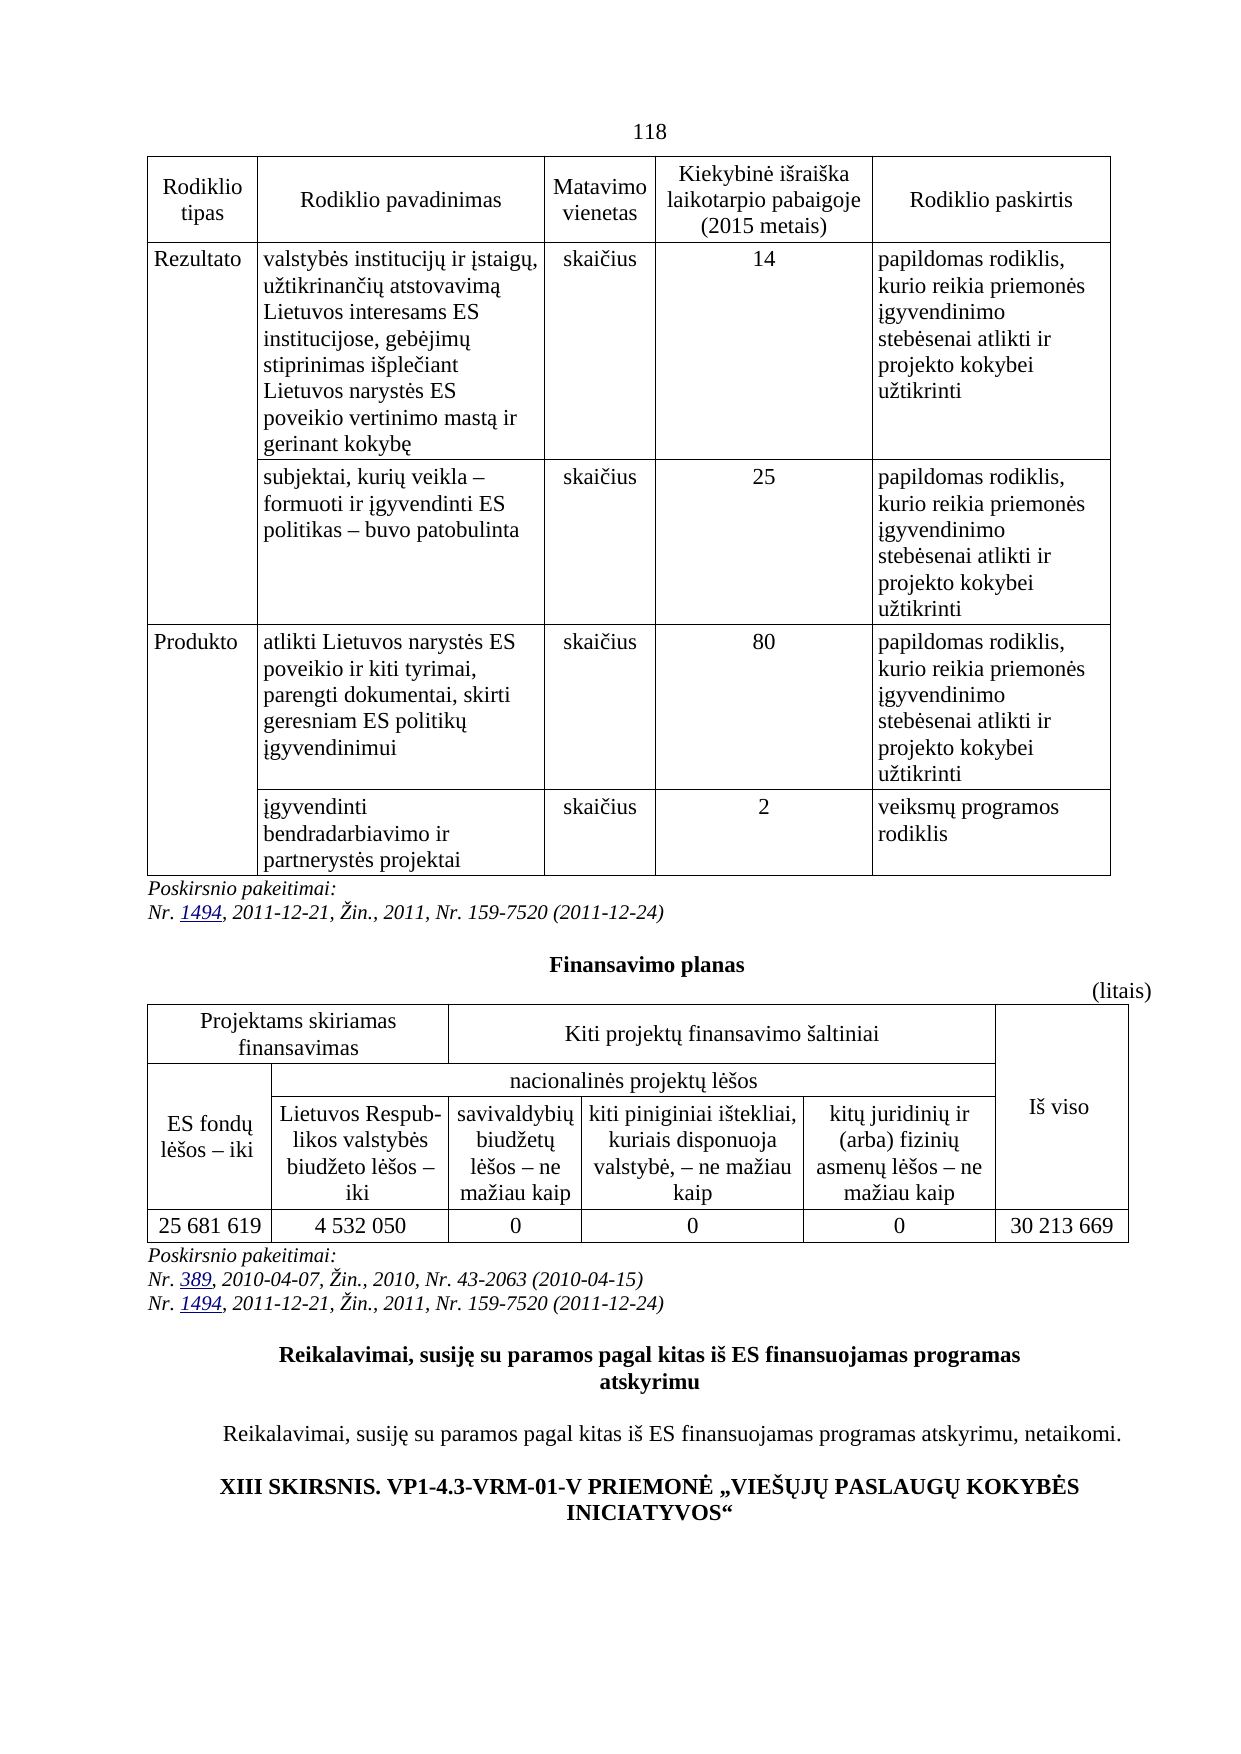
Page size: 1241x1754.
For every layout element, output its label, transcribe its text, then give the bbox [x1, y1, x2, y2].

text Poskirsnio pakeitimai: [148, 876, 1152, 900]
table_cell papildomas rodiklis, kurio reikia priemonės įgyvendinimo stebėsenai atlikti ir projekto kokybei užtikrinti [873, 243, 1110, 459]
table_header Rodiklio pavadinimas [258, 157, 544, 242]
text Nr. 389, 2010-04-07, Žin., 2010, Nr. 43-2063 (2010-04-15) [148, 1267, 1152, 1291]
text (litais) [148, 977, 1152, 1003]
table_cell veiksmų programos rodiklis [873, 790, 1110, 875]
table_cell nacionalinės projektų lėšos [272, 1064, 995, 1096]
table_header Projektams skiriamas finansavimas [148, 1005, 448, 1063]
table_cell 80 [656, 625, 872, 789]
table_cell 0 [582, 1210, 803, 1242]
table_cell skaičius [545, 460, 655, 624]
table_header Iš viso [996, 1005, 1128, 1208]
table_cell Rezultato [148, 243, 257, 624]
text Nr. 1494, 2011-12-21, Žin., 2011, Nr. 159-7520 (2011-12-24) [148, 1291, 1152, 1315]
table_cell atlikti Lietuvos narystės ES poveikio ir kiti tyrimai, parengti dokumentai, skirti geresniam ES politikų įgyvendinimui [258, 625, 544, 789]
text Nr. 1494, 2011-12-21, Žin., 2011, Nr. 159-7520 (2011-12-24) [148, 900, 1152, 924]
table_cell 30 213 669 [996, 1210, 1128, 1242]
table_cell kitų juridinių ir (arba) fizinių asmenų lėšos – ne mažiau kaip [804, 1097, 995, 1208]
table_cell skaičius [545, 790, 655, 875]
table_cell savivaldybių biudžetų lėšos – ne mažiau kaip [449, 1097, 581, 1208]
table_cell valstybės institucijų ir įstaigų, užtikrinančių atstovavimą Lietuvos interesams ES institucijose, gebėjimų stiprinimas išplečiant Lietuvos narystės ES poveikio vertinimo mastą ir gerinant kokybę [258, 243, 544, 459]
table_cell 25 681 619 [148, 1210, 271, 1242]
text Poskirsnio pakeitimai: [148, 1243, 1152, 1267]
table_cell ES fondų lėšos – iki [148, 1064, 271, 1208]
table_header Rodiklio paskirtis [873, 157, 1110, 242]
table_cell 2 [656, 790, 872, 875]
table_cell subjektai, kurių veikla – formuoti ir įgyvendinti ES politikas – buvo patobulinta [258, 460, 544, 624]
table_cell skaičius [545, 625, 655, 789]
text Reikalavimai, susiję su paramos pagal kitas iš ES finansuojamas programas atskyrimu [148, 1341, 1152, 1394]
table_header Kiekybinė išraiška laikotarpio pabaigoje (2015 metais) [656, 157, 872, 242]
table_cell Produkto [148, 625, 257, 875]
table_header Rodiklio tipas [148, 157, 257, 242]
table_cell 0 [449, 1210, 581, 1242]
table_cell įgyvendinti bendradarbiavimo ir partnerystės projektai [258, 790, 544, 875]
table_cell 25 [656, 460, 872, 624]
table_header Matavimo vienetas [545, 157, 655, 242]
table_cell 0 [804, 1210, 995, 1242]
text Finansavimo planas [148, 951, 1152, 977]
table_cell 14 [656, 243, 872, 459]
table_cell papildomas rodiklis, kurio reikia priemonės įgyvendinimo stebėsenai atlikti ir projekto kokybei užtikrinti [873, 460, 1110, 624]
table_cell 4 532 050 [272, 1210, 448, 1242]
table_cell skaičius [545, 243, 655, 459]
table_cell kiti piniginiai ištek­liai, kuriais dispo­nuo­ja valstybė, – ne mažiau kaip [582, 1097, 803, 1208]
text Reikalavimai, susiję su paramos pagal kitas iš ES finansuojamas programas atskyrimu, netaikomi. [148, 1420, 1152, 1447]
table_cell papildomas rodiklis, kurio reikia priemonės įgyvendinimo stebėsenai atlikti ir projekto kokybei užtikrinti [873, 625, 1110, 789]
text XIII SKIRSNIS. VP1-4.3-VRM-01-V PRIEMONĖ „VIEŠŲJŲ PASLAUGŲ KOKYBĖS INICIATYVOS“ [148, 1473, 1152, 1526]
table_header Kiti projektų finansavimo šaltiniai [449, 1005, 995, 1063]
table_cell Lietuvos Res­pub­likos valstybės biudžeto lėšos – iki [272, 1097, 448, 1208]
